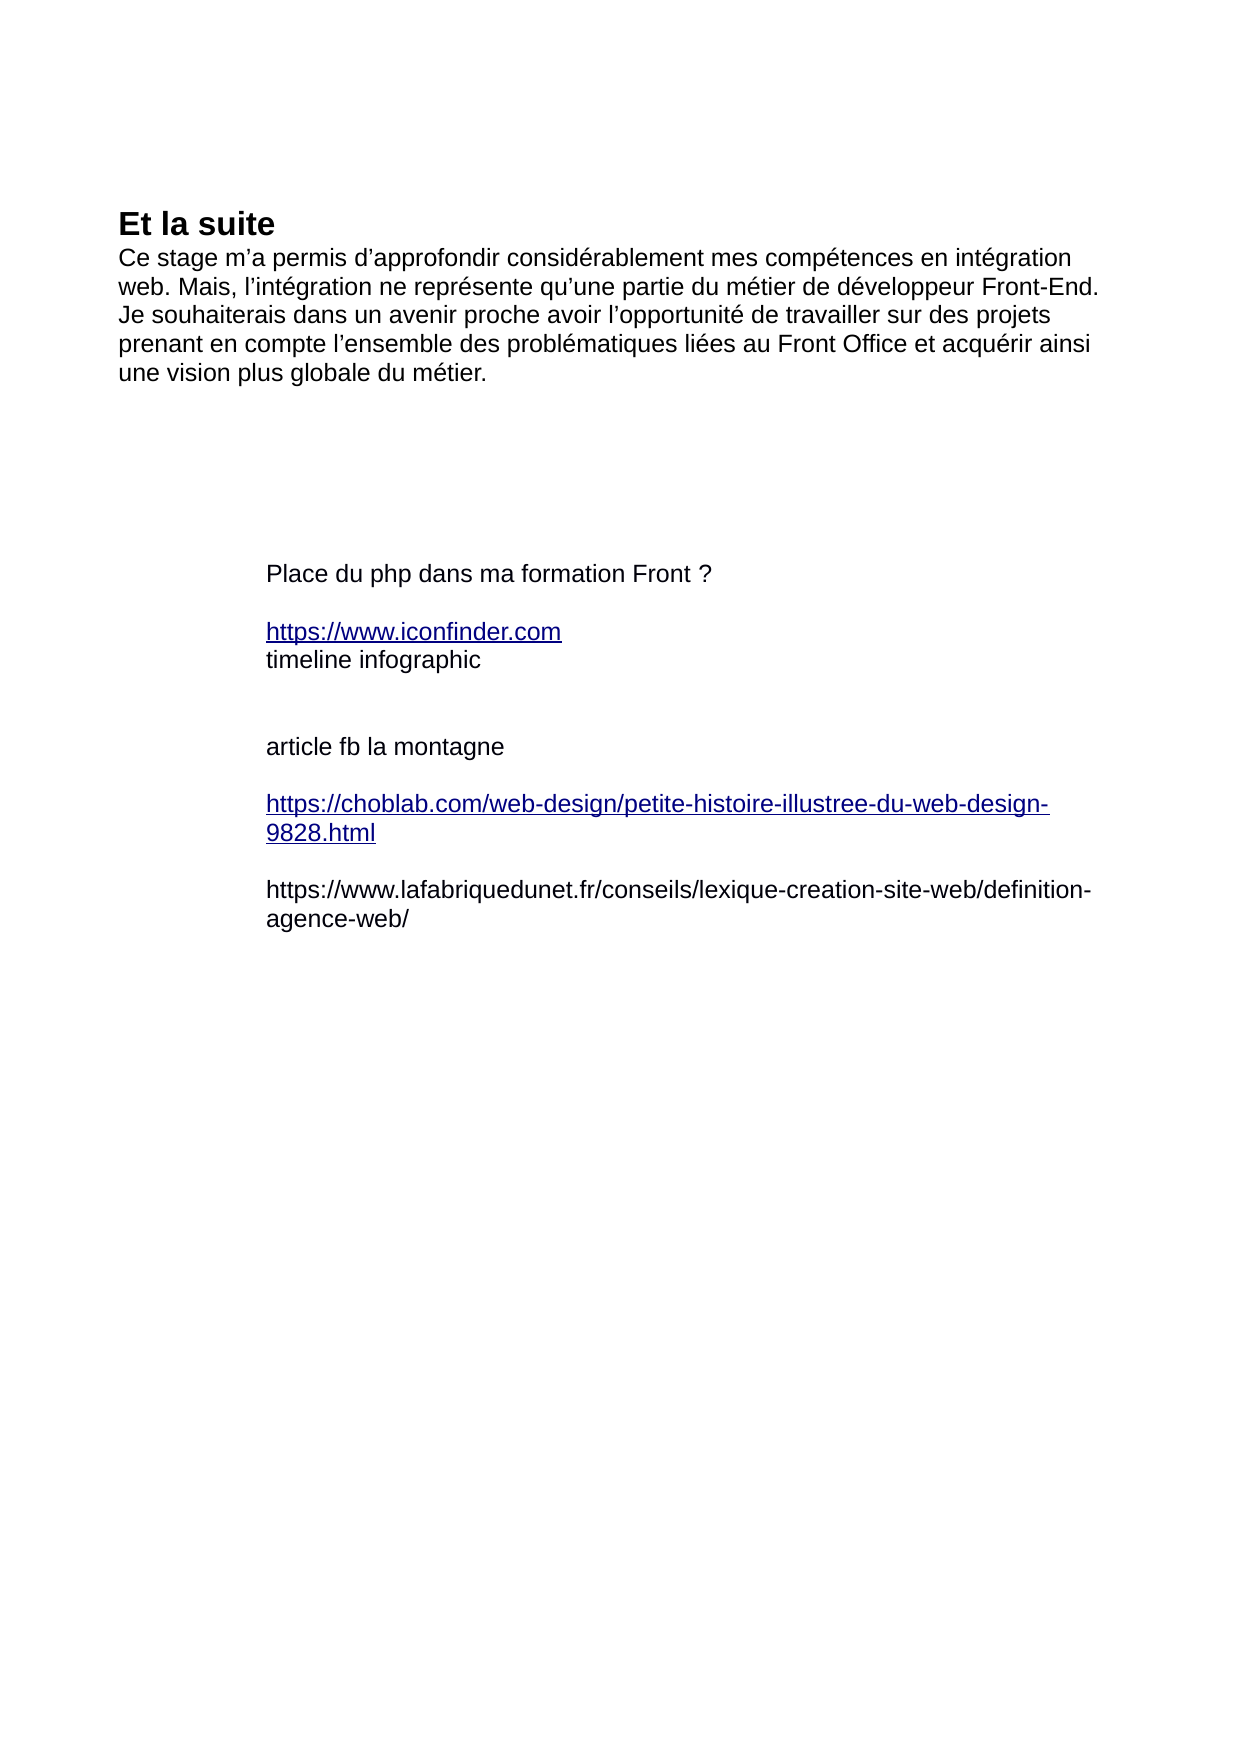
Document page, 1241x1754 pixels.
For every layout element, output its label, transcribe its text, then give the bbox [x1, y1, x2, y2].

text https://choblab.com/web-design/petite-histoire-illustree-du-web-design-9828.html [266, 789, 1122, 847]
text article fb la montagne [266, 732, 1122, 760]
text Place du php dans ma formation Front ? [266, 559, 1122, 588]
text Je souhaiterais dans un avenir proche avoir l’opportunité de travailler sur des projets prenant en compte l’ensemble des problématiques liées au Front Office et acquérir ainsi une vision plus globale du métier. [118, 300, 1122, 387]
text timeline infographic [266, 645, 1122, 674]
text Ce stage m’a permis d’approfondir considérablement mes compétences en intégration web. Mais, l’intégration ne représente qu’une partie du métier de développeur Front-End. [118, 243, 1122, 300]
text https://www.iconfinder.com [266, 617, 1122, 645]
text https://www.lafabriquedunet.fr/conseils/lexique-creation-site-web/definition-agence-web/ [266, 875, 1122, 933]
text Et la suite [118, 204, 1122, 243]
